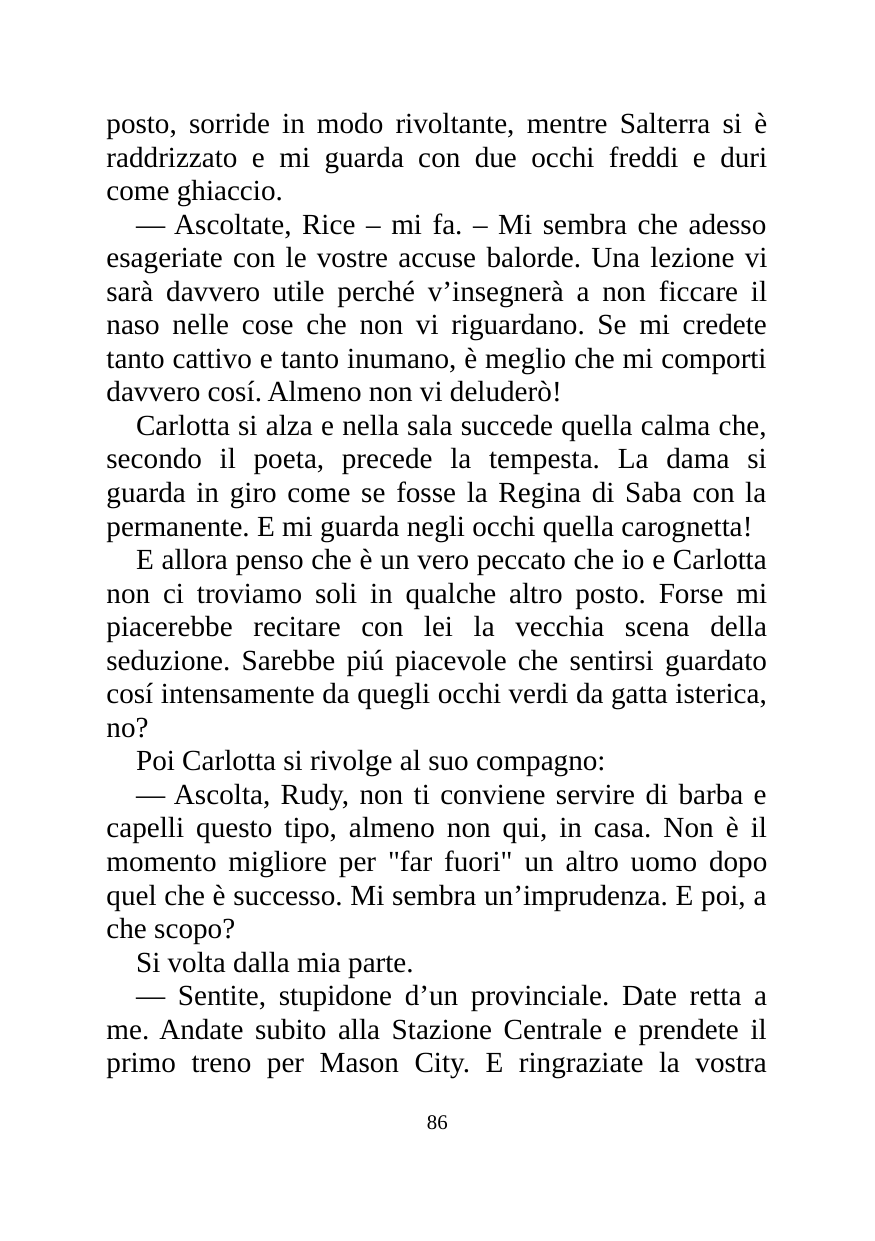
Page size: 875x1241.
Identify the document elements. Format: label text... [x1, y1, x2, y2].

text Si volta dalla mia parte. [106, 945, 768, 978]
text — Ascolta, Rudy, non ti conviene servire di barba e capelli questo tipo, almeno non qui, in casa. Non è il momento migliore per "far fuori" un altro uomo dopo quel che è successo. Mi sembra un’imprudenza. E poi, a che scopo? [106, 777, 768, 945]
text — Ascoltate, Rice – mi fa. – Mi sembra che adesso esageriate con le vostre accuse balorde. Una lezione vi sarà davvero utile perché v’insegnerà a non ficcare il naso nelle cose che non vi riguardano. Se mi credete tanto cattivo e tanto inumano, è meglio che mi comporti davvero cosí. Almeno non vi deluderò! [106, 207, 768, 408]
text posto, sorride in modo rivoltante, mentre Salterra si è raddrizzato e mi guarda con due occhi freddi e duri come ghiaccio. [106, 106, 768, 207]
text — Sentite, stupidone d’un provinciale. Date retta a me. Andate subito alla Stazione Centrale e prendete il primo treno per Mason City. E ringraziate la vostra [106, 978, 768, 1079]
text Poi Carlotta si rivolge al suo compagno: [106, 743, 768, 777]
text E allora penso che è un vero peccato che io e Carlotta non ci troviamo soli in qualche altro posto. Forse mi piacerebbe recitare con lei la vecchia scena della seduzione. Sarebbe piú piacevole che sentirsi guardato cosí intensamente da quegli occhi verdi da gatta isterica, no? [106, 542, 768, 743]
text Carlotta si alza e nella sala succede quella calma che, secondo il poeta, precede la tempesta. La dama si guarda in giro come se fosse la Regina di Saba con la permanente. E mi guarda negli occhi quella carognetta! [106, 408, 768, 542]
